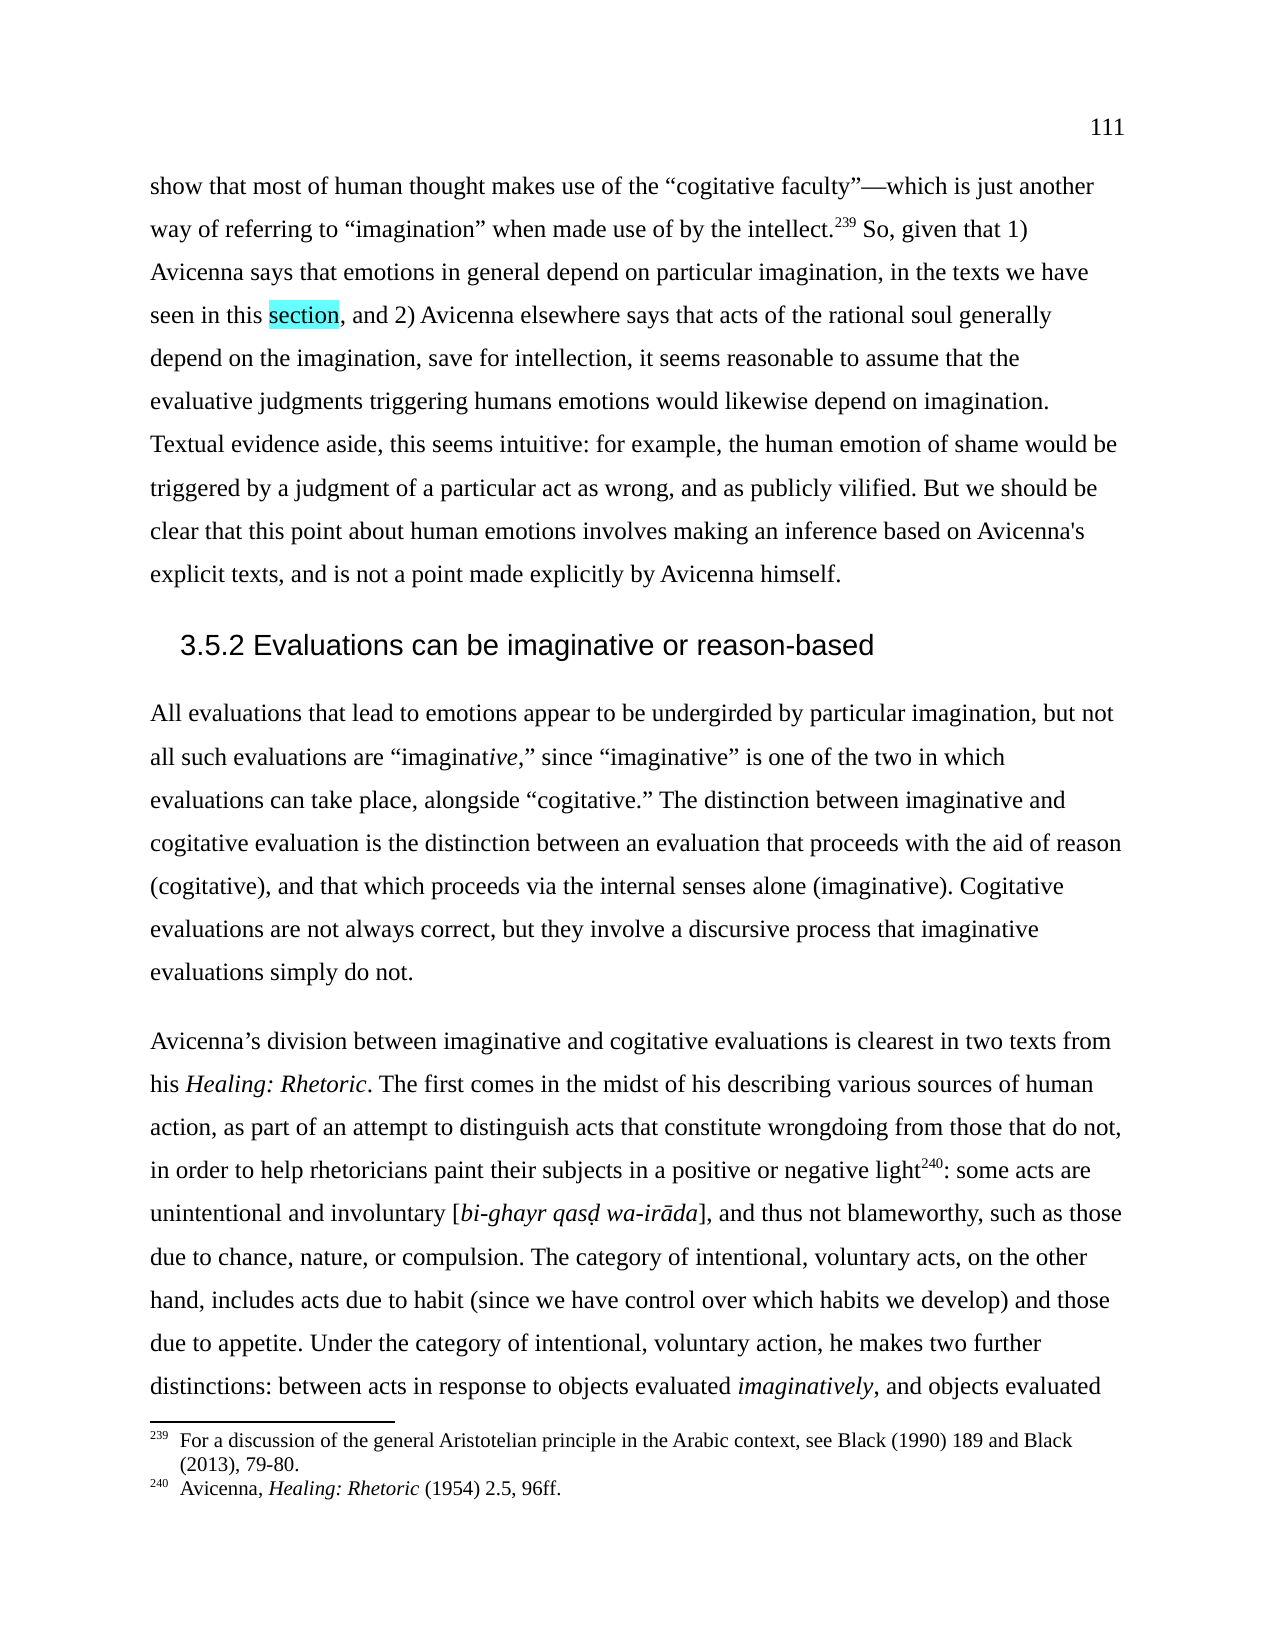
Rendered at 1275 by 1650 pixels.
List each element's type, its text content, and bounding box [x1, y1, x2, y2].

text All evaluations that lead to emotions appear to be undergirded by particular imagination, but not all such evaluations are “imaginative,” since “imaginative” is one of the two in which evaluations can take place, alongside “cogitative.” The distinction between imaginative and cogitative evaluation is the distinction between an evaluation that proceeds with the aid of reason (cogitative), and that which proceeds via the internal senses alone (imaginative). Cogitative evaluations are not always correct, but they involve a discursive process that imaginative evaluations simply do not. [150, 698, 1125, 986]
text Avicenna, Healing: Rhetoric (1954) 2.5, 96ff. [150, 1476, 1125, 1500]
text Avicenna’s division between imaginative and cogitative evaluations is clearest in two texts from his Healing: Rhetoric. The first comes in the midst of his describing various sources of human action, as part of an attempt to distinguish acts that constitute wrongdoing from those that do not, in order to help rhetoricians paint their subjects in a positive or negative light: some acts are unintentional and involuntary [bi-ghayr qasḍ wa-irāda], and thus not blameworthy, such as those due to chance, nature, or compulsion. The category of intentional, voluntary acts, on the other hand, includes acts due to habit (since we have control over which habits we develop) and those due to appetite. Under the category of intentional, voluntary action, he makes two further distinctions: between acts in response to objects evaluated imaginatively, and objects evaluated [150, 1026, 1125, 1400]
subtitle 3.5.2 Evaluations can be imaginative or reason-based [180, 627, 1125, 661]
text show that most of human thought makes use of the “cogitative faculty”—which is just another way of referring to “imagination” when made use of by the intellect. So, given that 1) Avicenna says that emotions in general depend on particular imagination, in the texts we have seen in this section, and 2) Avicenna elsewhere says that acts of the rational soul generally depend on the imagination, save for intellection, it seems reasonable to assume that the evaluative judgments triggering humans emotions would likewise depend on imagination. Textual evidence aside, this seems intuitive: for example, the human emotion of shame would be triggered by a judgment of a particular act as wrong, and as publicly vilified. But we should be clear that this point about human emotions involves making an inference based on Avicenna's explicit texts, and is not a point made explicitly by Avicenna himself. [150, 171, 1125, 588]
text For a discussion of the general Aristotelian principle in the Arabic context, see Black (1990) 189 and Black (2013), 79-80. [150, 1428, 1125, 1476]
